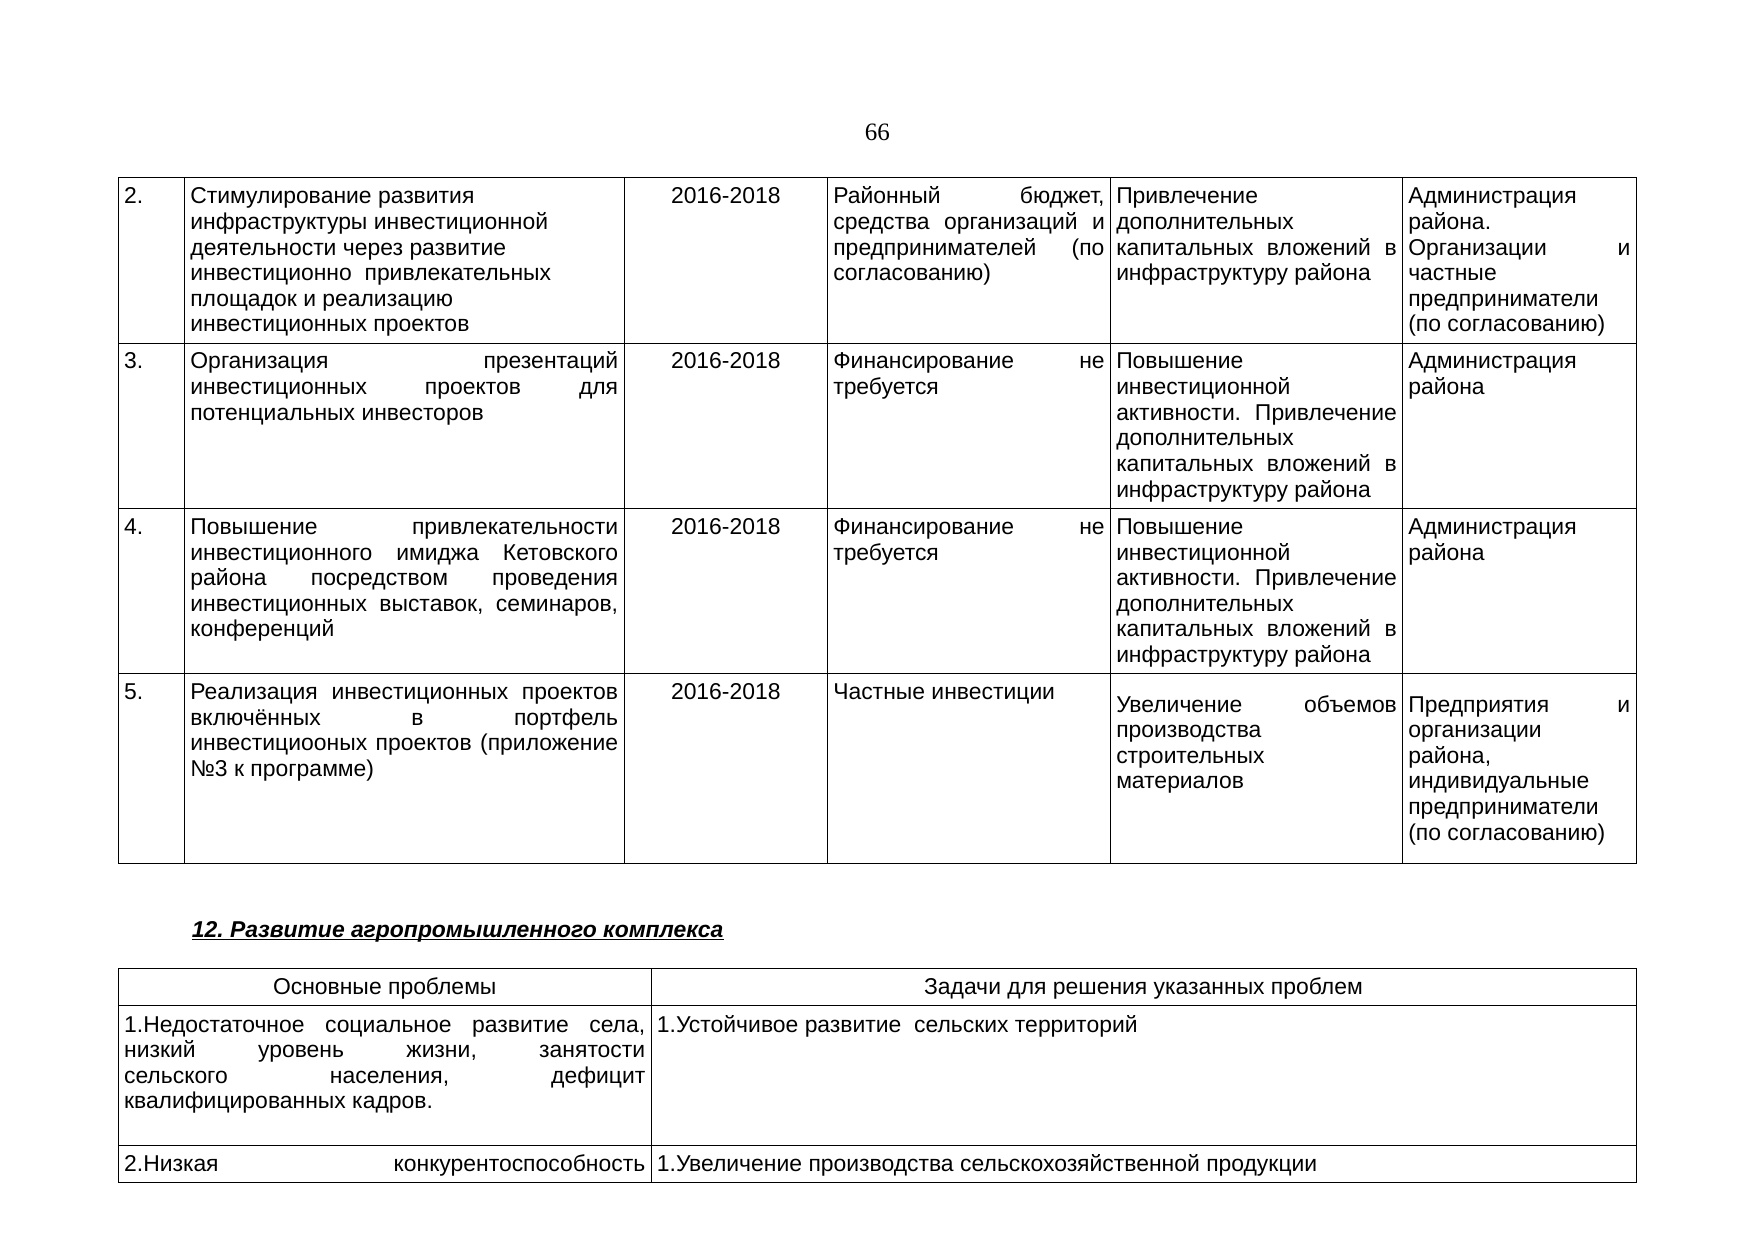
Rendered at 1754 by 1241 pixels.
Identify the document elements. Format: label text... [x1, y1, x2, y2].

table_cell 3. [119, 344, 184, 508]
table_cell Организация презентаций инвестиционных проектов для потенциальных инвесторов [185, 344, 624, 508]
table_cell 2016-2018 [625, 674, 827, 863]
table_cell Предприятия и организации района, индивидуальные предприниматели (по согласованию) [1403, 674, 1636, 863]
table_cell Привлечение дополнительных капитальных вложений в инфраструктуру района [1111, 178, 1402, 342]
table_header 1.Увеличение производства сельскохозяйственной продукции [652, 1146, 1636, 1182]
table_cell Реализация инвестиционных проектов включённых в портфель инвестициооных проектов (приложение №3 к программе) [185, 674, 624, 863]
table_cell Частные инвестиции [828, 674, 1110, 863]
table_cell Увеличение объемов производства строительных материалов [1111, 674, 1402, 863]
table_cell Повышение привлекательности инвестиционного имиджа Кетовского района посредством проведения инвестиционных выставок, семинаров, конференций [185, 509, 624, 673]
table_cell Финансирование не требуется [828, 509, 1110, 673]
table_cell Администрация района. Организации и частные предприниматели (по согласованию) [1403, 178, 1636, 342]
table_cell 1.Устойчивое развитие сельских территорий [652, 1006, 1636, 1145]
table_header Задачи для решения указанных проблем [652, 969, 1636, 1005]
table_cell Повышение инвестиционной активности. Привлечение дополнительных капитальных вложений в инфраструктуру района [1111, 344, 1402, 508]
table_cell Финансирование не требуется [828, 344, 1110, 508]
table_cell 5. [119, 674, 184, 863]
table_cell 4. [119, 509, 184, 673]
table_cell Повышение инвестиционной активности. Привлечение дополнительных капитальных вложений в инфраструктуру района [1111, 509, 1402, 673]
table_cell Администрация района [1403, 344, 1636, 508]
table_header Основные проблемы [119, 969, 651, 1005]
table_cell 2.Низкая конкурентоспособность [119, 1146, 651, 1182]
table_cell 1.Недостаточное социальное развитие села, низкий уровень жизни, занятости сельского населения, дефицит квалифицированных кадров. [119, 1006, 651, 1145]
table_cell 2016-2018 [625, 509, 827, 673]
table_cell 2016-2018 [625, 344, 827, 508]
table_cell 2016-2018 [625, 178, 827, 342]
table_cell Администрация района [1403, 509, 1636, 673]
table_cell Стимулирование развития инфраструктуры инвестиционной деятельности через развитие инвестиционно привлекательных площадок и реализацию инвестиционных проектов [185, 178, 624, 342]
table_cell Районный бюджет, средства организаций и предпринимателей (по согласованию) [828, 178, 1110, 342]
text 12. Развитие агропромышленного комплекса [118, 917, 1636, 943]
table_cell 2. [119, 178, 184, 342]
